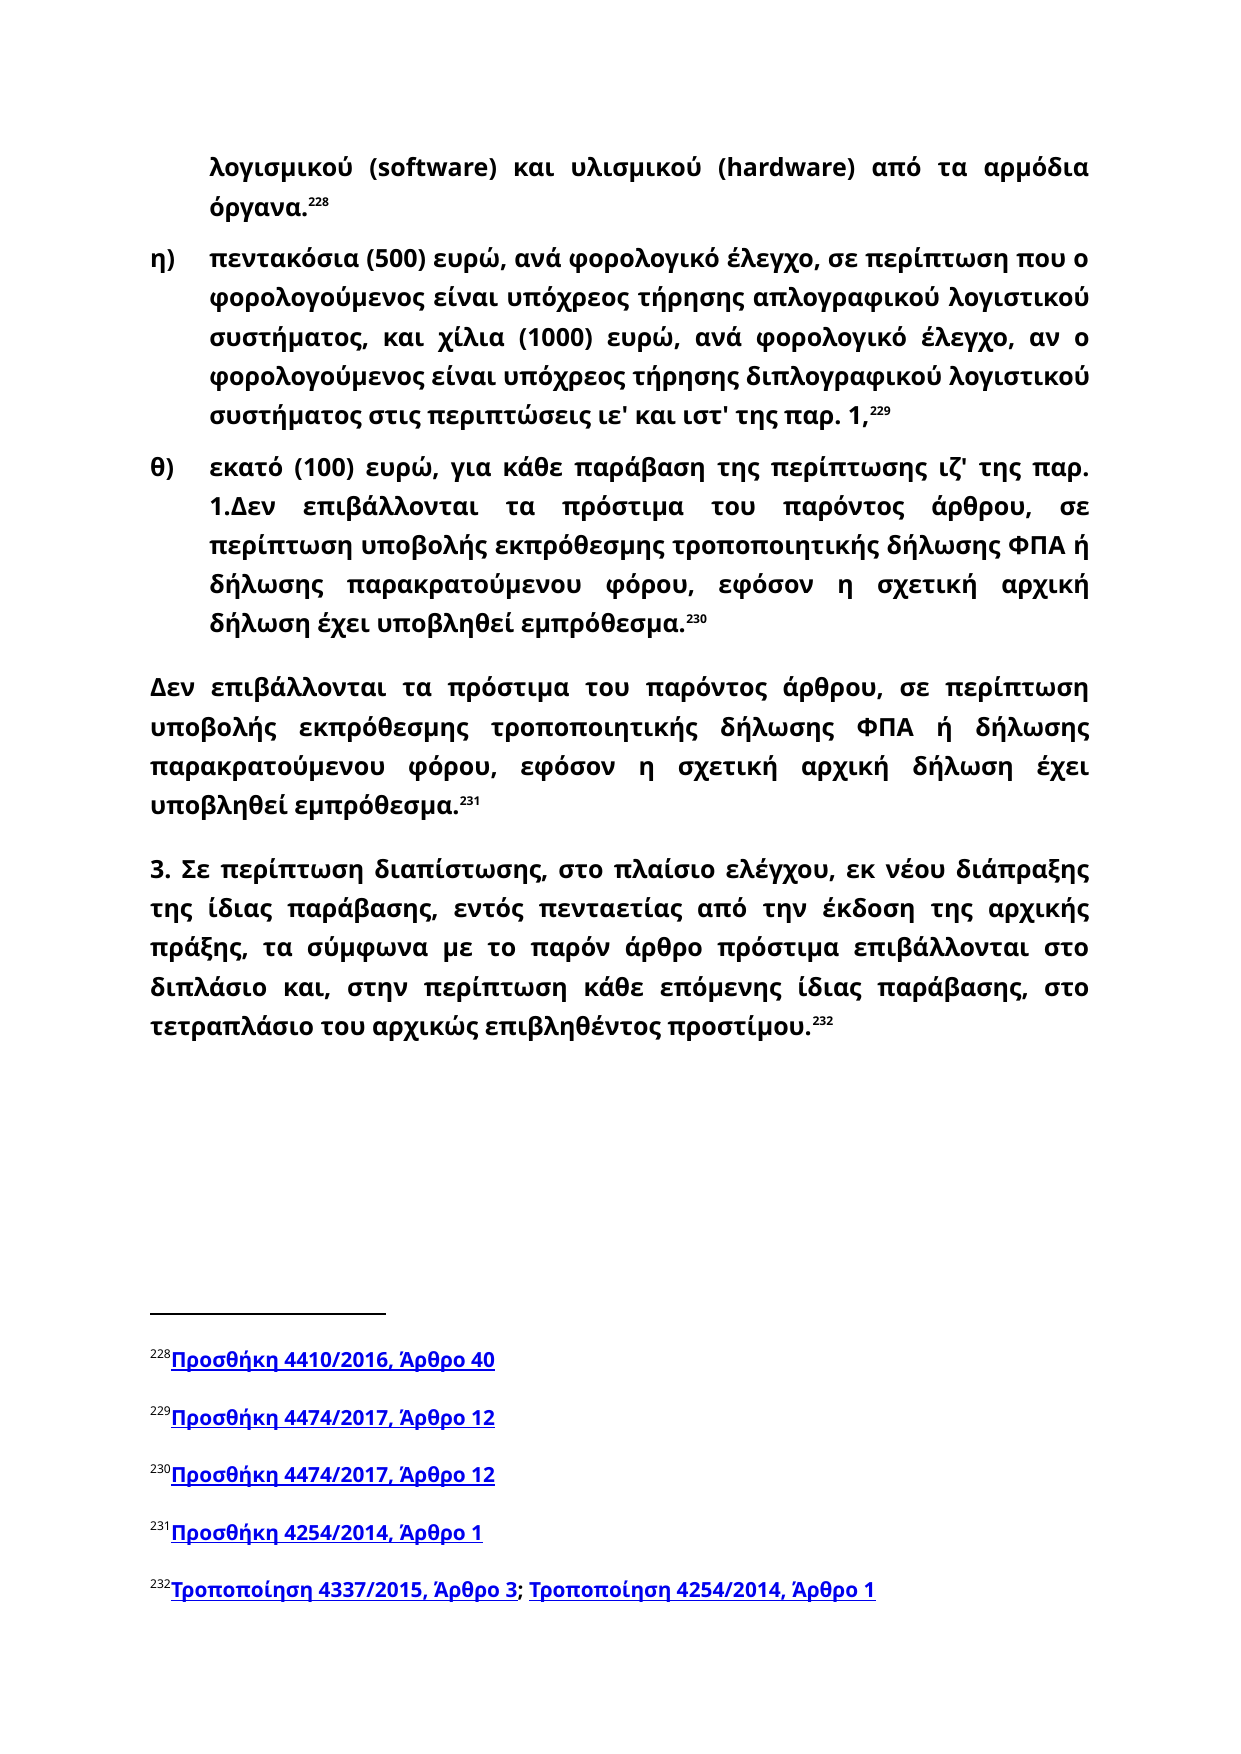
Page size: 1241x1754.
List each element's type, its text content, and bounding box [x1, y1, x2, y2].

text Δεν επιβάλλονται τα πρόστιμα του παρόντος άρθρου, σε περίπτωση υποβολής εκπρόθεσμης τροποποιητικής δήλωσης ΦΠΑ ή δήλωσης παρακρατούμενου φόρου, εφόσον η σχετική αρχική δήλωση έχει υποβληθεί εμπρόθεσμα. [150, 670, 1090, 822]
text Τροποποίηση 4337/2015, Άρθρο 3; Τροποποίηση 4254/2014, Άρθρο 1 [150, 1576, 1090, 1604]
text Προσθήκη 4474/2017, Άρθρο 12 [150, 1403, 1090, 1431]
list η) πεντακόσια (500) ευρώ, ανά φορολογικό έλεγχο, σε περίπτωση που ο φορολογούμενος είναι υπόχρεος τήρησης απλογραφικού λογιστικού συστήματος, και χίλια (1000) ευρώ, ανά φορολογικό έλεγχο, αν ο φορολογούμενος είναι υπόχρεος τήρησης διπλογραφικού λογιστικού συστήματος στις περιπτώσεις ιε' και ιστ' της παρ. 1, [150, 241, 1090, 432]
text 3. Σε περίπτωση διαπίστωσης, στο πλαίσιο ελέγχου, εκ νέου διάπραξης της ίδιας παράβασης, εντός πενταετίας από την έκδοση της αρχικής πράξης, τα σύμφωνα με το παρόν άρθρο πρόστιμα επιβάλλονται στο διπλάσιο και, στην περίπτωση κάθε επόμενης ίδιας παράβασης, στο τετραπλάσιο του αρχικώς επιβληθέντος προστίμου. [150, 852, 1090, 1042]
list θ) εκατό (100) ευρώ, για κάθε παράβαση της περίπτωσης ιζ' της παρ. 1.Δεν επιβάλλονται τα πρόστιμα του παρόντος άρθρου, σε περίπτωση υποβολής εκπρόθεσμης τροποποιητικής δήλωσης ΦΠΑ ή δήλωσης παρακρατούμενου φόρου, εφόσον η σχετική αρχική δήλωση έχει υποβληθεί εμπρόθεσμα. [150, 449, 1090, 640]
list λογισμικού (software) και υλισμικού (hardware) από τα αρμόδια όργανα. [150, 150, 1090, 223]
text Προσθήκη 4474/2017, Άρθρο 12 [150, 1460, 1090, 1489]
text Προσθήκη 4410/2016, Άρθρο 40 [150, 1345, 1090, 1373]
text Προσθήκη 4254/2014, Άρθρο 1 [150, 1518, 1090, 1546]
